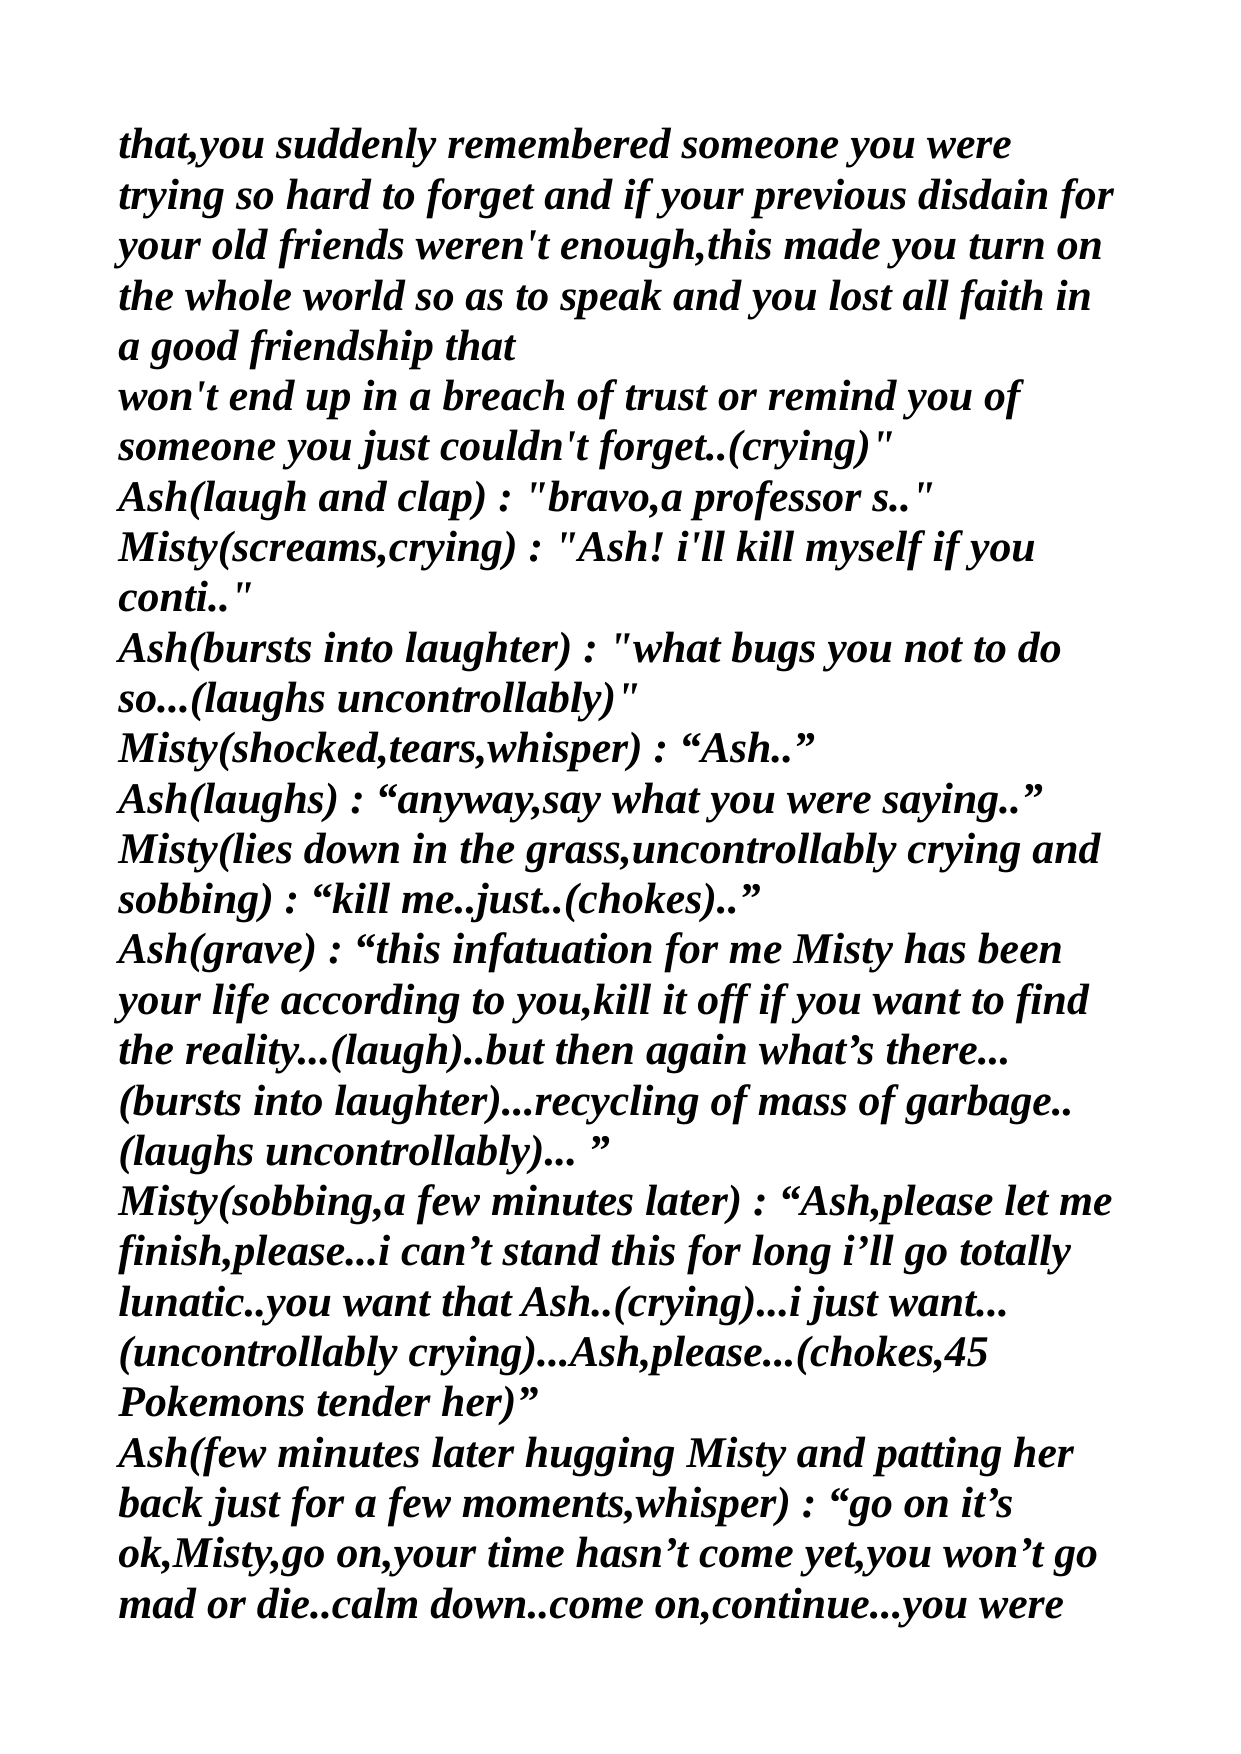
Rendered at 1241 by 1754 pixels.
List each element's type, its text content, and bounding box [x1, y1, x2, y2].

text Misty(shocked,tears,whisper) : “Ash..” [118, 722, 1122, 772]
text Ash(few minutes later hugging Misty and patting her back just for a few moments,whisper) : “go on it’s ok,Misty,go on,your time hasn’t come yet,you won’t go mad or die..calm down..come on,continue...you were [118, 1426, 1122, 1627]
text that,you suddenly remembered someone you were trying so hard to forget and if your previous disdain for your old friends weren't enough,this made you turn on the whole world so as to speak and you lost all faith in a good friendship that [118, 118, 1122, 370]
text Ash(laugh and clap) : "bravo,a professor s.." [118, 470, 1122, 521]
text Ash(laughs) : “anyway,say what you were saying..” [118, 772, 1122, 822]
text Misty(sobbing,a few minutes later) : “Ash,please let me finish,please...i can’t stand this for long i’ll go totally lunatic..you want that Ash..(crying)...i just want...(uncontrollably crying)...Ash,please...(chokes,45 Pokemons tender her)” [118, 1175, 1122, 1426]
text Misty(screams,crying) : "Ash! i'll kill myself if you conti.." [118, 521, 1122, 621]
text Ash(bursts into laughter) : "what bugs you not to do so...(laughs uncontrollably)" [118, 621, 1122, 722]
text Ash(grave) : “this infatuation for me Misty has been your life according to you,kill it off if you want to find the reality...(laugh)..but then again what’s there...(bursts into laughter)...recycling of mass of garbage..(laughs uncontrollably)... ” [118, 923, 1122, 1175]
text won't end up in a breach of trust or remind you of someone you just couldn't forget..(crying)" [118, 370, 1122, 470]
text Misty(lies down in the grass,uncontrollably crying and sobbing) : “kill me..just..(chokes)..” [118, 822, 1122, 923]
